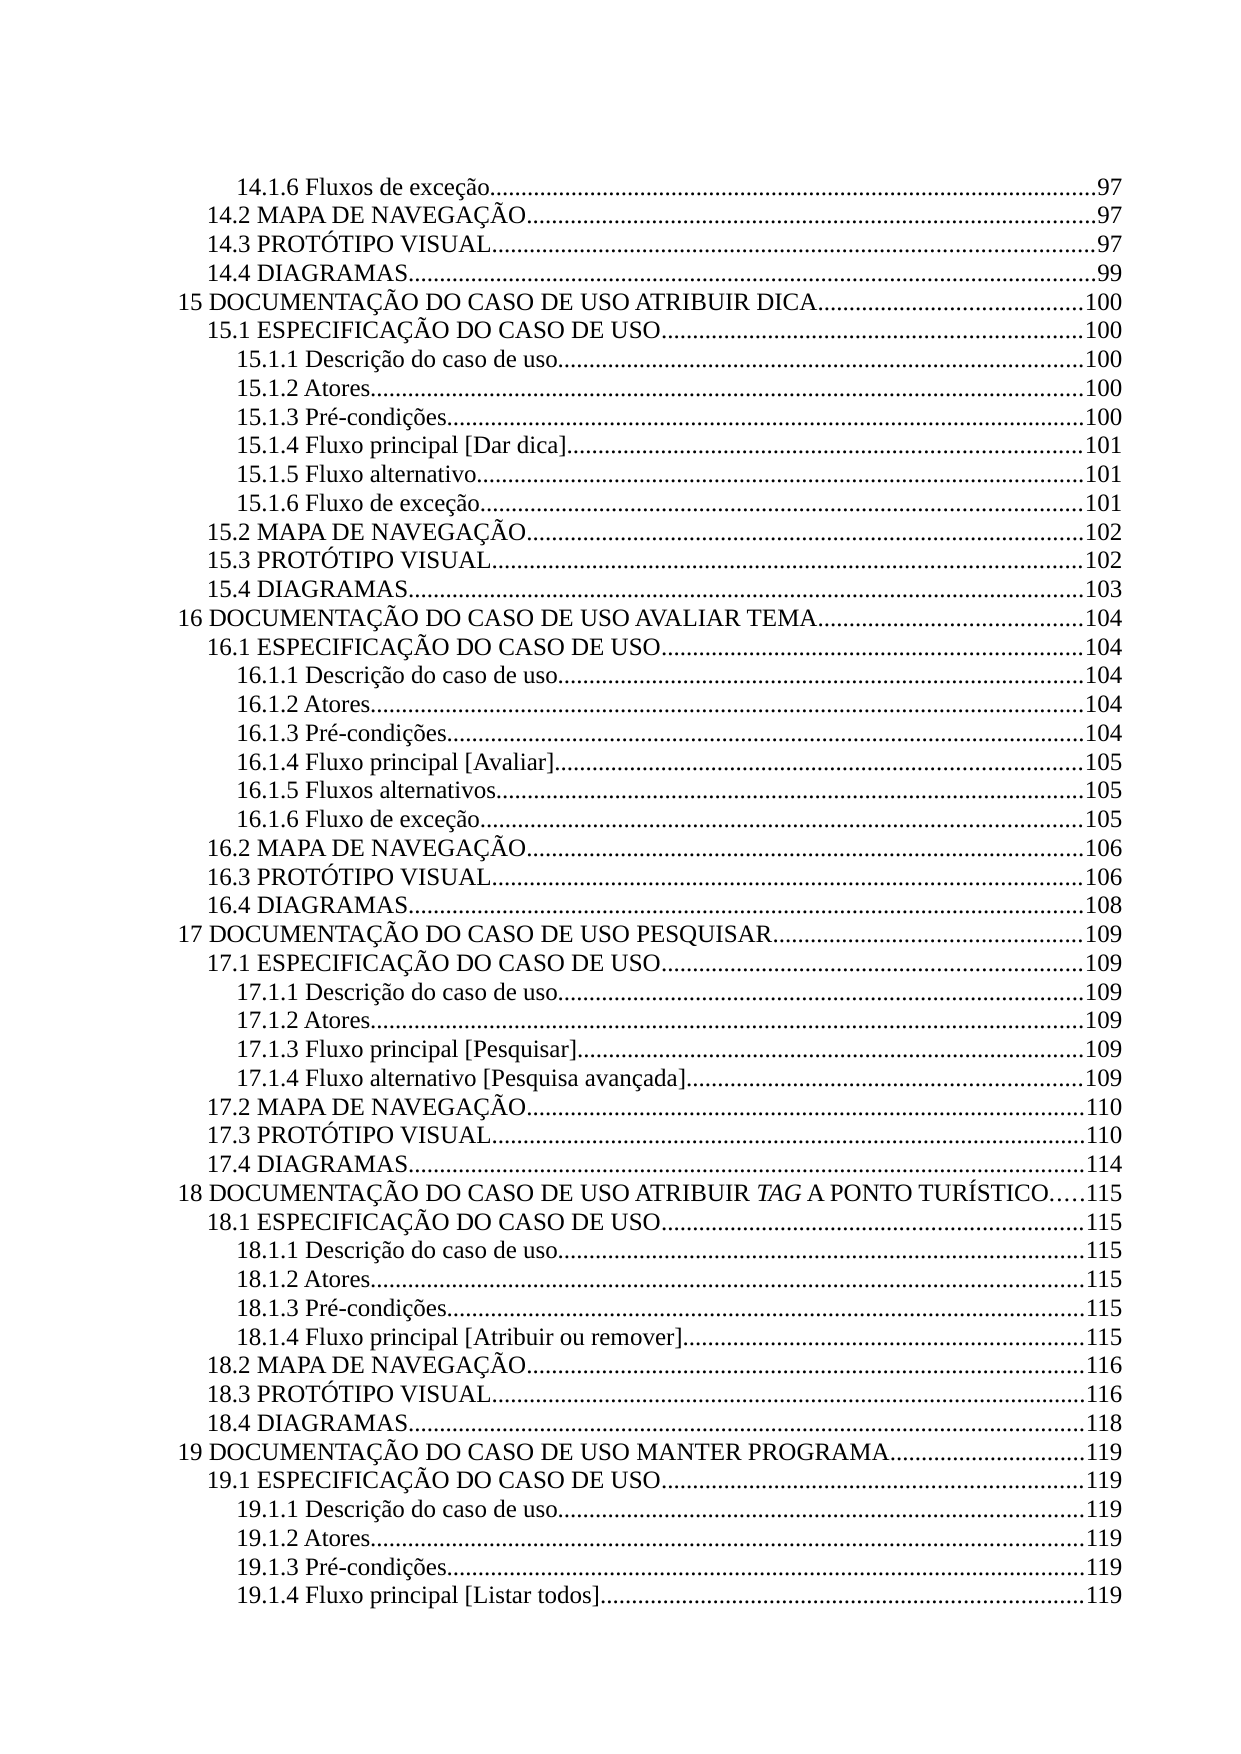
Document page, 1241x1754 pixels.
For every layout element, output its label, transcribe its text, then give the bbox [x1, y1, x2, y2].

text 17.4 Diagramas 114 [207, 1149, 1122, 1178]
text 17 Documentação do caso de uso Pesquisar 109 [177, 919, 1122, 948]
text 17.1.2 Atores 109 [236, 1005, 1122, 1034]
text 15.3 Protótipo visual 102 [207, 545, 1122, 574]
text 15.1.5 Fluxo alternativo 101 [236, 459, 1122, 488]
text 15.4 Diagramas 103 [207, 574, 1122, 603]
text 19.1 Especificação do caso de uso 119 [207, 1465, 1122, 1494]
text 15.1.3 Pré-condições 100 [236, 402, 1122, 430]
text 15.1.2 Atores 100 [236, 373, 1122, 402]
text 19.1.4 Fluxo principal [Listar todos] 119 [236, 1580, 1122, 1609]
text 19.1.3 Pré-condições 119 [236, 1552, 1122, 1580]
text 18.1.4 Fluxo principal [Atribuir ou remover] 115 [236, 1322, 1122, 1350]
text 19.1.1 Descrição do caso de uso 119 [236, 1494, 1122, 1523]
text 14.4 Diagramas 99 [207, 258, 1122, 287]
text 16.1.1 Descrição do caso de uso 104 [236, 660, 1122, 689]
text 15.1.4 Fluxo principal [Dar dica] 101 [236, 430, 1122, 459]
text 18.1.3 Pré-condições 115 [236, 1293, 1122, 1322]
text 17.1.4 Fluxo alternativo [Pesquisa avançada] 109 [236, 1063, 1122, 1092]
text 17.2 Mapa de navegação 110 [207, 1092, 1122, 1120]
text 17.1.3 Fluxo principal [Pesquisar] 109 [236, 1034, 1122, 1063]
text 14.1.6 Fluxos de exceção 97 [236, 172, 1122, 200]
text 14.3 Protótipo visual 97 [207, 229, 1122, 258]
text 17.3 Protótipo visual 110 [207, 1120, 1122, 1149]
text 16.3 Protótipo visual 106 [207, 862, 1122, 890]
text 18.1.1 Descrição do caso de uso 115 [236, 1235, 1122, 1264]
text 18.1 Especificação do caso de uso 115 [207, 1207, 1122, 1235]
text 17.1.1 Descrição do caso de uso 109 [236, 977, 1122, 1005]
text 16.1.2 Atores 104 [236, 689, 1122, 718]
text 16.1.3 Pré-condições 104 [236, 718, 1122, 747]
text 14.2 Mapa de navegação 97 [207, 200, 1122, 229]
text 19.1.2 Atores 119 [236, 1523, 1122, 1552]
text 16.1 Especificação do caso de uso 104 [207, 632, 1122, 660]
text 15.1.6 Fluxo de exceção 101 [236, 488, 1122, 517]
text 15.1 Especificação do caso de uso 100 [207, 315, 1122, 344]
text 18.3 Protótipo visual 116 [207, 1379, 1122, 1408]
text 16 Documentação do caso de uso Avaliar tema 104 [177, 603, 1122, 632]
text 15.2 Mapa de navegação 102 [207, 517, 1122, 545]
text 18.1.2 Atores 115 [236, 1264, 1122, 1293]
text 18 Documentação do caso de uso Atribuir tag a ponto turístico 115 [177, 1178, 1122, 1207]
text 15.1.1 Descrição do caso de uso 100 [236, 344, 1122, 373]
text 18.4 Diagramas 118 [207, 1408, 1122, 1437]
text 19 Documentação do caso de uso Manter programa 119 [177, 1437, 1122, 1465]
text 18.2 Mapa de navegação 116 [207, 1350, 1122, 1379]
text 16.1.6 Fluxo de exceção 105 [236, 804, 1122, 833]
text 15 Documentação do caso de uso atribuir dica 100 [177, 287, 1122, 315]
text 16.1.5 Fluxos alternativos 105 [236, 775, 1122, 804]
text 16.4 Diagramas 108 [207, 890, 1122, 919]
text 16.2 Mapa de navegação 106 [207, 833, 1122, 862]
text 17.1 Especificação do caso de uso 109 [207, 948, 1122, 977]
text 16.1.4 Fluxo principal [Avaliar] 105 [236, 747, 1122, 775]
